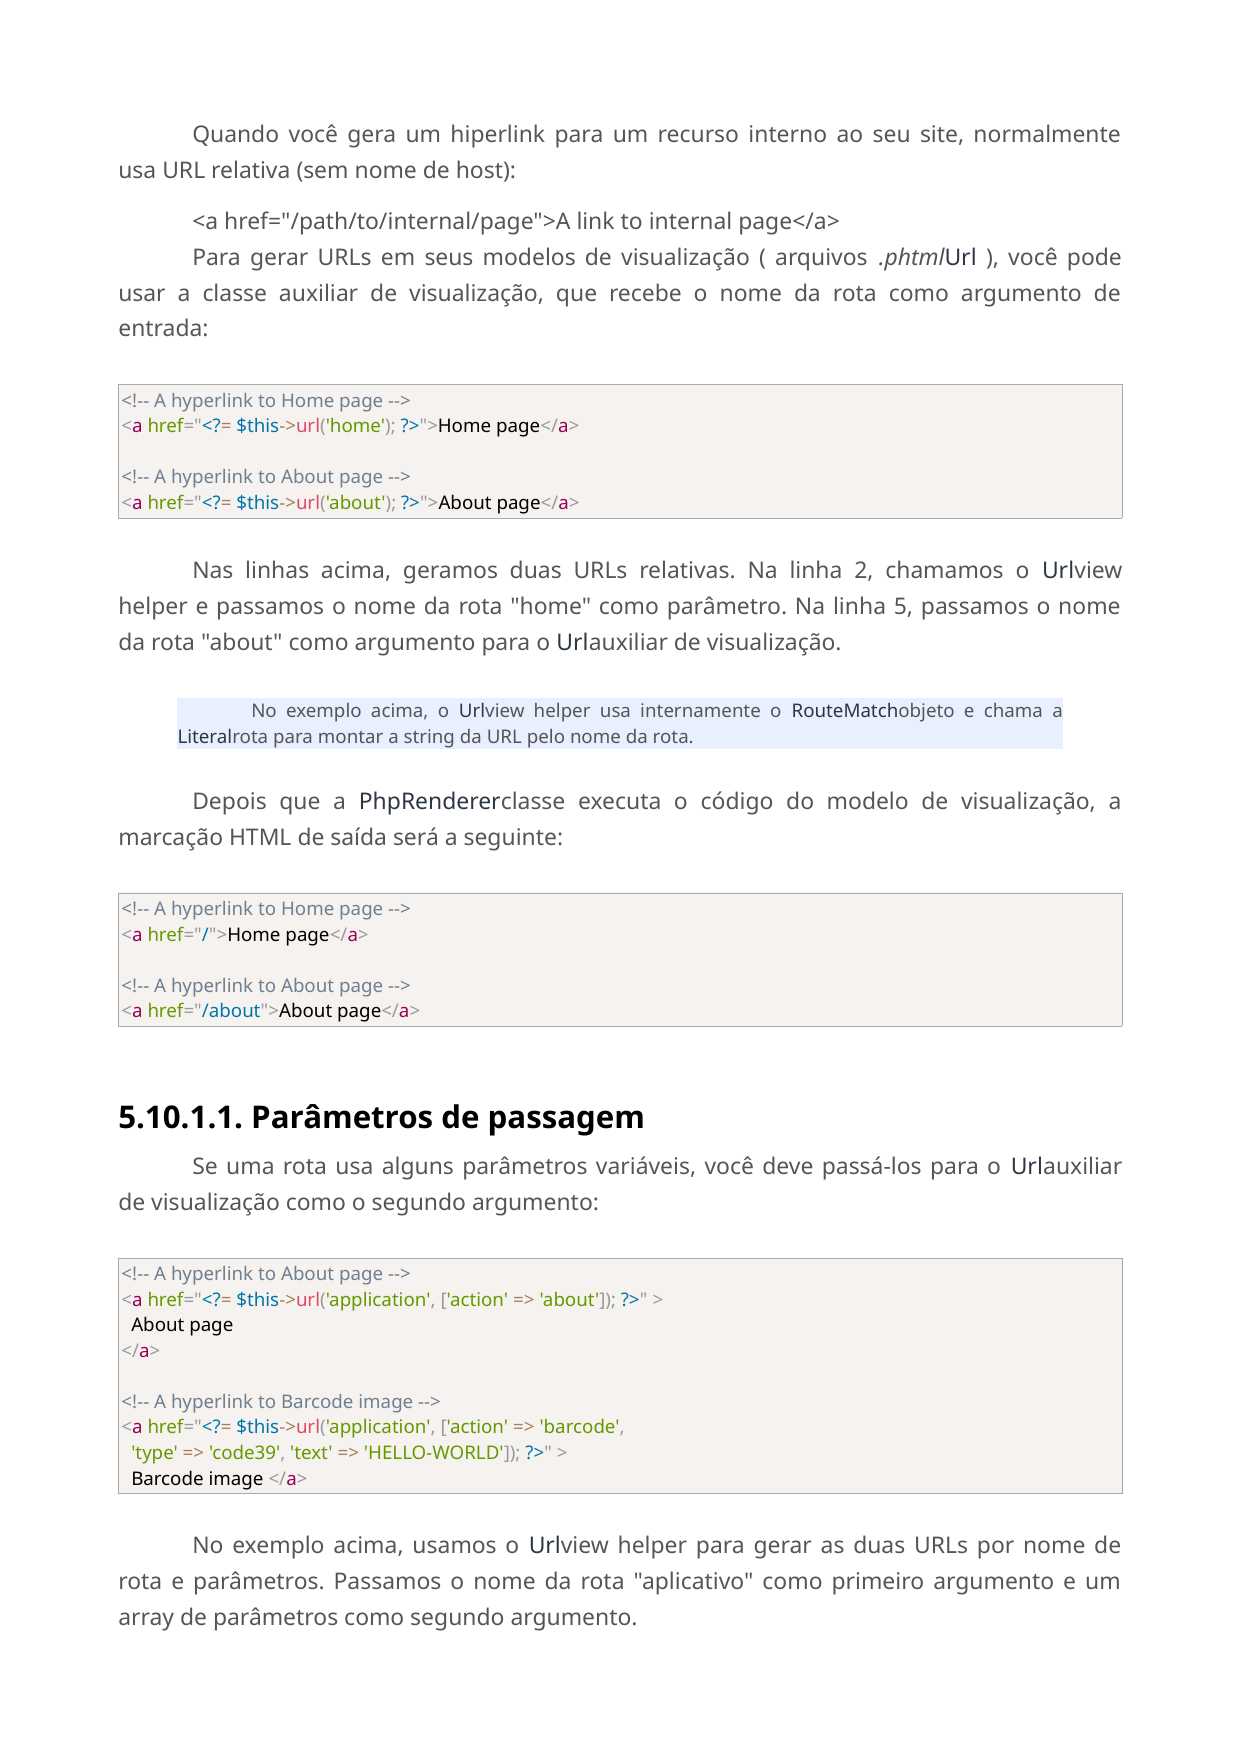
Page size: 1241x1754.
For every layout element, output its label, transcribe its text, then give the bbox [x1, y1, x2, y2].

text <!-- A hyperlink to About page --> [119, 461, 1122, 486]
text Nas linhas acima, geramos duas URLs relativas. Na linha 2, chamamos o Urlview helper e passamos o nome da rota "home" como parâmetro. Na linha 5, passamos o nome da rota "about" como argumento para o Urlauxiliar de visualização. [118, 554, 1122, 657]
text </a> [119, 1334, 1122, 1360]
text <a href="/about">About page</a> [119, 994, 1122, 1026]
subtitle 5.10.1.1. Parâmetros de passagem [118, 1095, 1122, 1137]
text 'type' => 'code39', 'text' => 'HELLO-WORLD']); ?>" > [119, 1436, 1122, 1462]
text No exemplo acima, usamos o Urlview helper para gerar as duas URLs por nome de rota e parâmetros. Passamos o nome da rota "aplicativo" como primeiro argumento e um array de parâmetros como segundo argumento. [118, 1529, 1122, 1632]
text <a href="<?= $this->url('application', ['action' => 'barcode', [119, 1411, 1122, 1436]
text <a href="<?= $this->url('home'); ?>">Home page</a> [119, 410, 1122, 435]
text <a href="/path/to/internal/page">A link to internal page</a> [118, 204, 1122, 236]
text <!-- A hyperlink to About page --> [119, 969, 1122, 994]
text About page [119, 1309, 1122, 1334]
text Barcode image </a> [119, 1462, 1122, 1493]
text <a href="<?= $this->url('about'); ?>">About page</a> [119, 486, 1122, 518]
text <!-- A hyperlink to About page --> [119, 1259, 1122, 1283]
text <a href="/">Home page</a> [119, 918, 1122, 943]
text Depois que a PhpRendererclasse executa o código do modelo de visualização, a marcação HTML de saída será a seguinte: [118, 784, 1122, 852]
text <!-- A hyperlink to Home page --> [119, 894, 1122, 918]
text No exemplo acima, o Urlview helper usa internamente o RouteMatchobjeto e chama a Literalrota para montar a string da URL pelo nome da rota. [177, 698, 1063, 749]
text <a href="<?= $this->url('application', ['action' => 'about']); ?>" > [119, 1283, 1122, 1309]
text Quando você gera um hiperlink para um recurso interno ao seu site, normalmente usa URL relativa (sem nome de host): [118, 118, 1122, 185]
text <!-- A hyperlink to Home page --> [119, 385, 1122, 410]
text <!-- A hyperlink to Barcode image --> [119, 1385, 1122, 1411]
text Se uma rota usa alguns parâmetros variáveis, você deve passá-los para o Urlauxiliar de visualização como o segundo argumento: [118, 1150, 1122, 1217]
text Para gerar URLs em seus modelos de visualização ( arquivos .phtmlUrl ), você pode usar a classe auxiliar de visualização, que recebe o nome da rota como argumento de entrada: [118, 241, 1122, 344]
